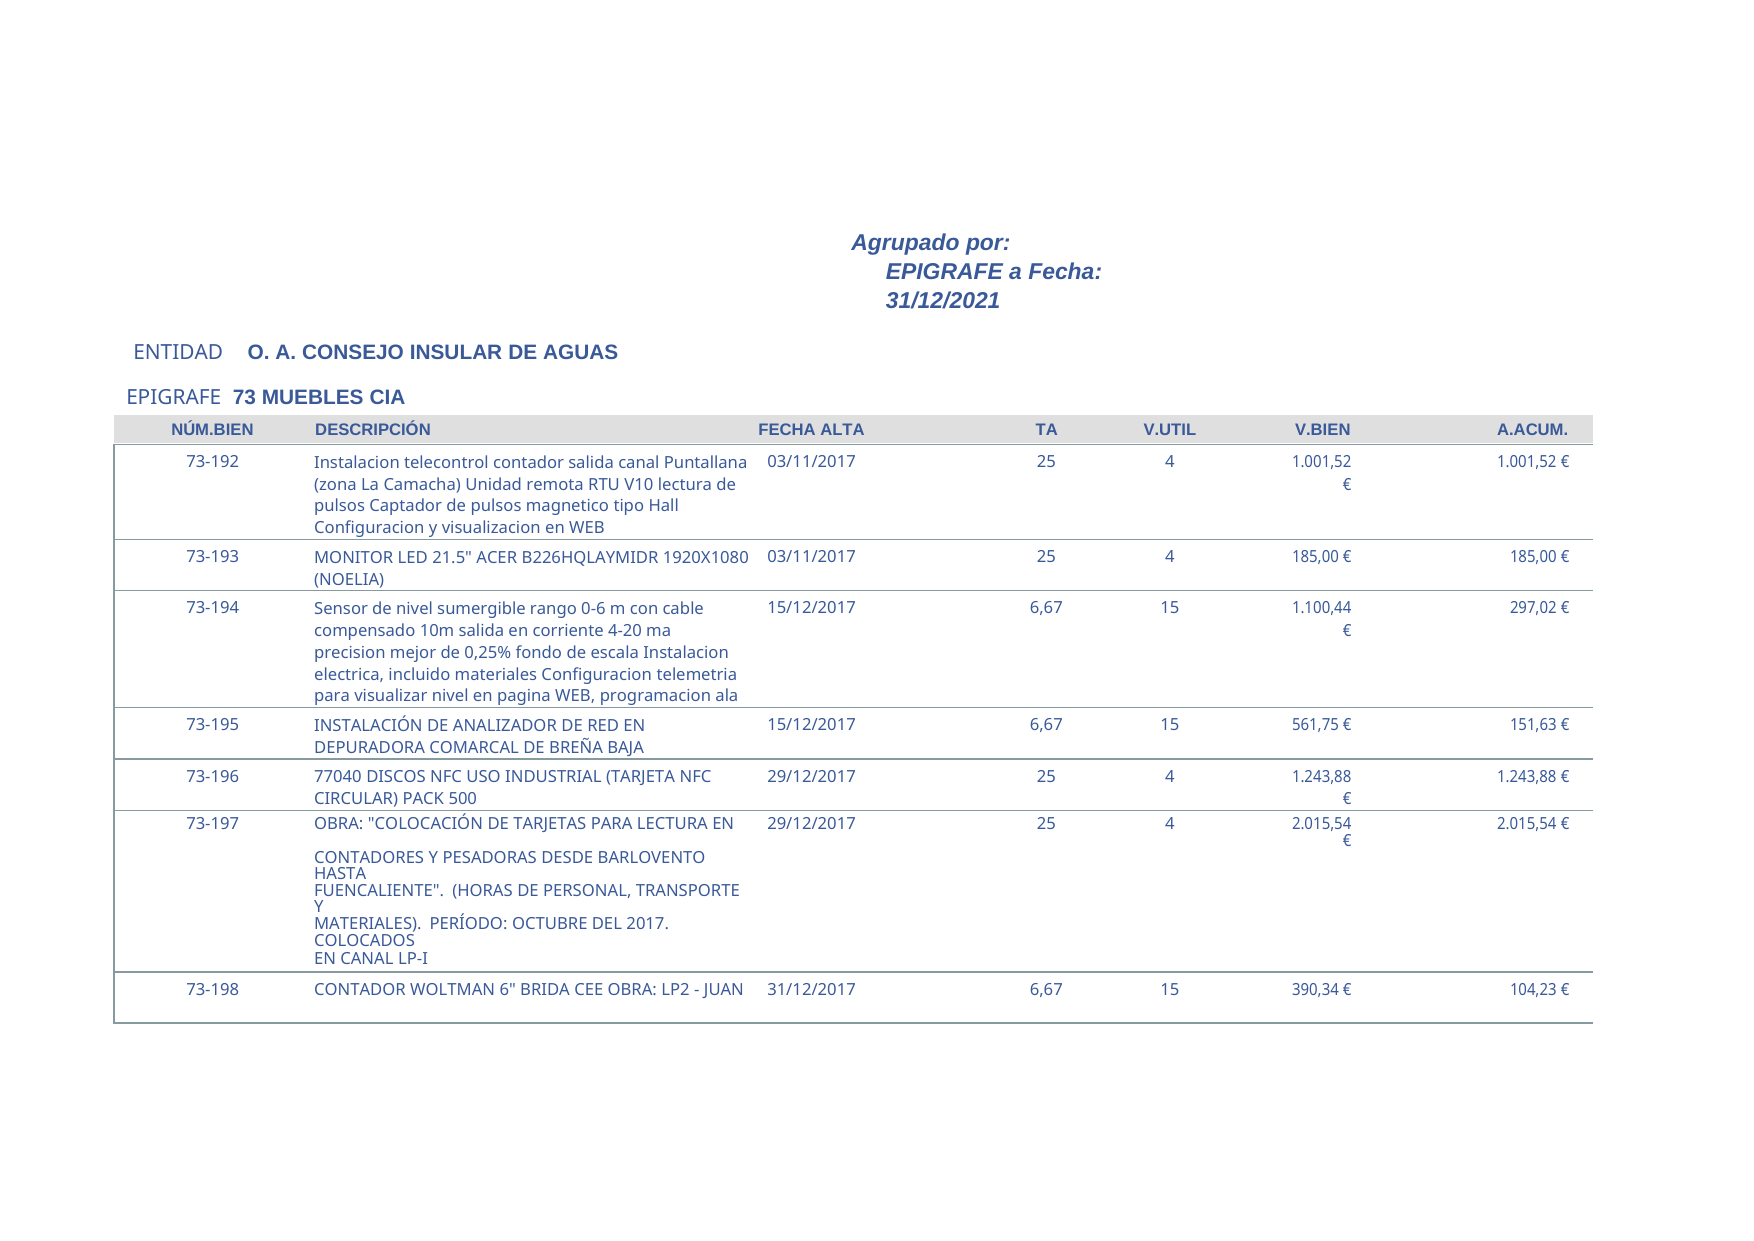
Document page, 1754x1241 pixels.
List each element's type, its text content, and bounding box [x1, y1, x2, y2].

table_cell [1292, 949, 1408, 971]
table_cell 297,02 € [1408, 591, 1593, 707]
table_cell [1087, 916, 1292, 949]
table_cell 2.015,54 € [1292, 811, 1408, 850]
table_cell 73-194 [115, 591, 299, 707]
table_cell [873, 850, 1087, 883]
table_cell [750, 883, 873, 916]
table_cell Sensor de nivel sumergible rango 0-6 m con cable compensado 10m salida en corriente 4-20 ma precision mejor de 0,25% fondo de escala Instalacion electrica, incluido materiales Configuracion telemetria para visualizar nivel en pagina WEB, programacion ala [299, 591, 750, 707]
table_cell [115, 883, 299, 916]
table_cell CONTADOR WOLTMAN 6" BRIDA CEE OBRA: LP2 - JUAN [299, 973, 750, 1022]
table_cell 77040 DISCOS NFC USO INDUSTRIAL (TARJETA NFC CIRCULAR) PACK 500 [299, 760, 750, 809]
table_cell 73-197 [115, 811, 299, 850]
table_cell 6,67 [873, 973, 1087, 1022]
table_header A.ACUM. [1408, 415, 1593, 443]
table_cell 2.015,54 € [1408, 811, 1593, 850]
table_cell 185,00 € [1408, 540, 1593, 590]
table_cell [1408, 883, 1593, 916]
table_cell 03/11/2017 [750, 540, 873, 590]
table_cell [1292, 850, 1408, 883]
table_cell 15/12/2017 [750, 708, 873, 758]
table_cell [1408, 916, 1593, 949]
table_cell [115, 916, 299, 949]
table_cell 185,00 € [1292, 540, 1408, 590]
table_cell 1.243,88 € [1408, 760, 1593, 809]
table_cell MONITOR LED 21.5" ACER B226HQLAYMIDR 1920X1080 (NOELIA) [299, 540, 750, 590]
table_cell 25 [873, 760, 1087, 809]
table_cell [750, 949, 873, 971]
table_cell OBRA: "COLOCACIÓN DE TARJETAS PARA LECTURA EN [299, 811, 750, 850]
table_cell [1292, 916, 1408, 949]
table_cell 6,67 [873, 708, 1087, 758]
table_cell 15 [1087, 973, 1292, 1022]
table_cell 73-196 [115, 760, 299, 809]
table_cell INSTALACIÓN DE ANALIZADOR DE RED EN DEPURADORA COMARCAL DE BREÑA BAJA [299, 708, 750, 758]
table_cell 1.243,88 € [1292, 760, 1408, 809]
table_header DESCRIPCIÓN [299, 415, 750, 443]
table_header TA [873, 415, 1087, 443]
table_cell 25 [873, 811, 1087, 850]
table_cell 15 [1087, 591, 1292, 707]
table_cell [750, 850, 873, 883]
table_cell MATERIALES). PERÍODO: OCTUBRE DEL 2017. COLOCADOS [299, 916, 750, 949]
table_cell 73-198 [115, 973, 299, 1022]
table_cell FUENCALIENTE". (HORAS DE PERSONAL, TRANSPORTE Y [299, 883, 750, 916]
table_cell [1292, 883, 1408, 916]
table_cell 390,34 € [1292, 973, 1408, 1022]
table_cell 15 [1087, 708, 1292, 758]
table_cell 1.001,52 € [1408, 445, 1593, 538]
table_cell 6,67 [873, 591, 1087, 707]
text Agrupado por: EPIGRAFE a Fecha: 31/12/2021 [851, 228, 1134, 314]
text ENTIDAD O. A. CONSEJO INSULAR DE AGUAS [133, 337, 1606, 365]
table_header V.BIEN [1292, 415, 1408, 443]
table_cell 31/12/2017 [750, 973, 873, 1022]
table_cell Instalacion telecontrol contador salida canal Puntallana (zona La Camacha) Unidad remota RTU V10 lectura de pulsos Captador de pulsos magnetico tipo Hall Configuracion y visualizacion en WEB [299, 445, 750, 538]
table_cell 4 [1087, 540, 1292, 590]
table_cell [115, 949, 299, 971]
table_cell 73-192 [115, 445, 299, 538]
table_cell [1087, 883, 1292, 916]
table_header V.UTIL [1087, 415, 1292, 443]
table_cell 29/12/2017 [750, 760, 873, 809]
table_cell [1408, 850, 1593, 883]
table_cell 4 [1087, 760, 1292, 809]
table_cell [1087, 850, 1292, 883]
table_cell 15/12/2017 [750, 591, 873, 707]
table_cell [750, 916, 873, 949]
table_cell 25 [873, 540, 1087, 590]
table_cell [1087, 949, 1292, 971]
table_cell 25 [873, 445, 1087, 538]
table_cell 104,23 € [1408, 973, 1593, 1022]
table_cell 1.001,52 € [1292, 445, 1408, 538]
table_cell [873, 883, 1087, 916]
table_cell 73-195 [115, 708, 299, 758]
table_cell 1.100,44 € [1292, 591, 1408, 707]
table_cell [115, 850, 299, 883]
text EPIGRAFE 73 MUEBLES CIA [126, 382, 1606, 411]
table_cell EN CANAL LP-I [299, 949, 750, 971]
table_cell [873, 916, 1087, 949]
table_cell [873, 949, 1087, 971]
table_cell 561,75 € [1292, 708, 1408, 758]
table_cell [1408, 949, 1593, 971]
table_cell 151,63 € [1408, 708, 1593, 758]
table_header FECHA ALTA [750, 415, 873, 443]
table_header NÚM.BIEN [114, 415, 299, 443]
table_cell CONTADORES Y PESADORAS DESDE BARLOVENTO HASTA [299, 850, 750, 883]
table_cell 03/11/2017 [750, 445, 873, 538]
table_cell 73-193 [115, 540, 299, 590]
table_cell 4 [1087, 811, 1292, 850]
table_cell 4 [1087, 445, 1292, 538]
table_cell 29/12/2017 [750, 811, 873, 850]
